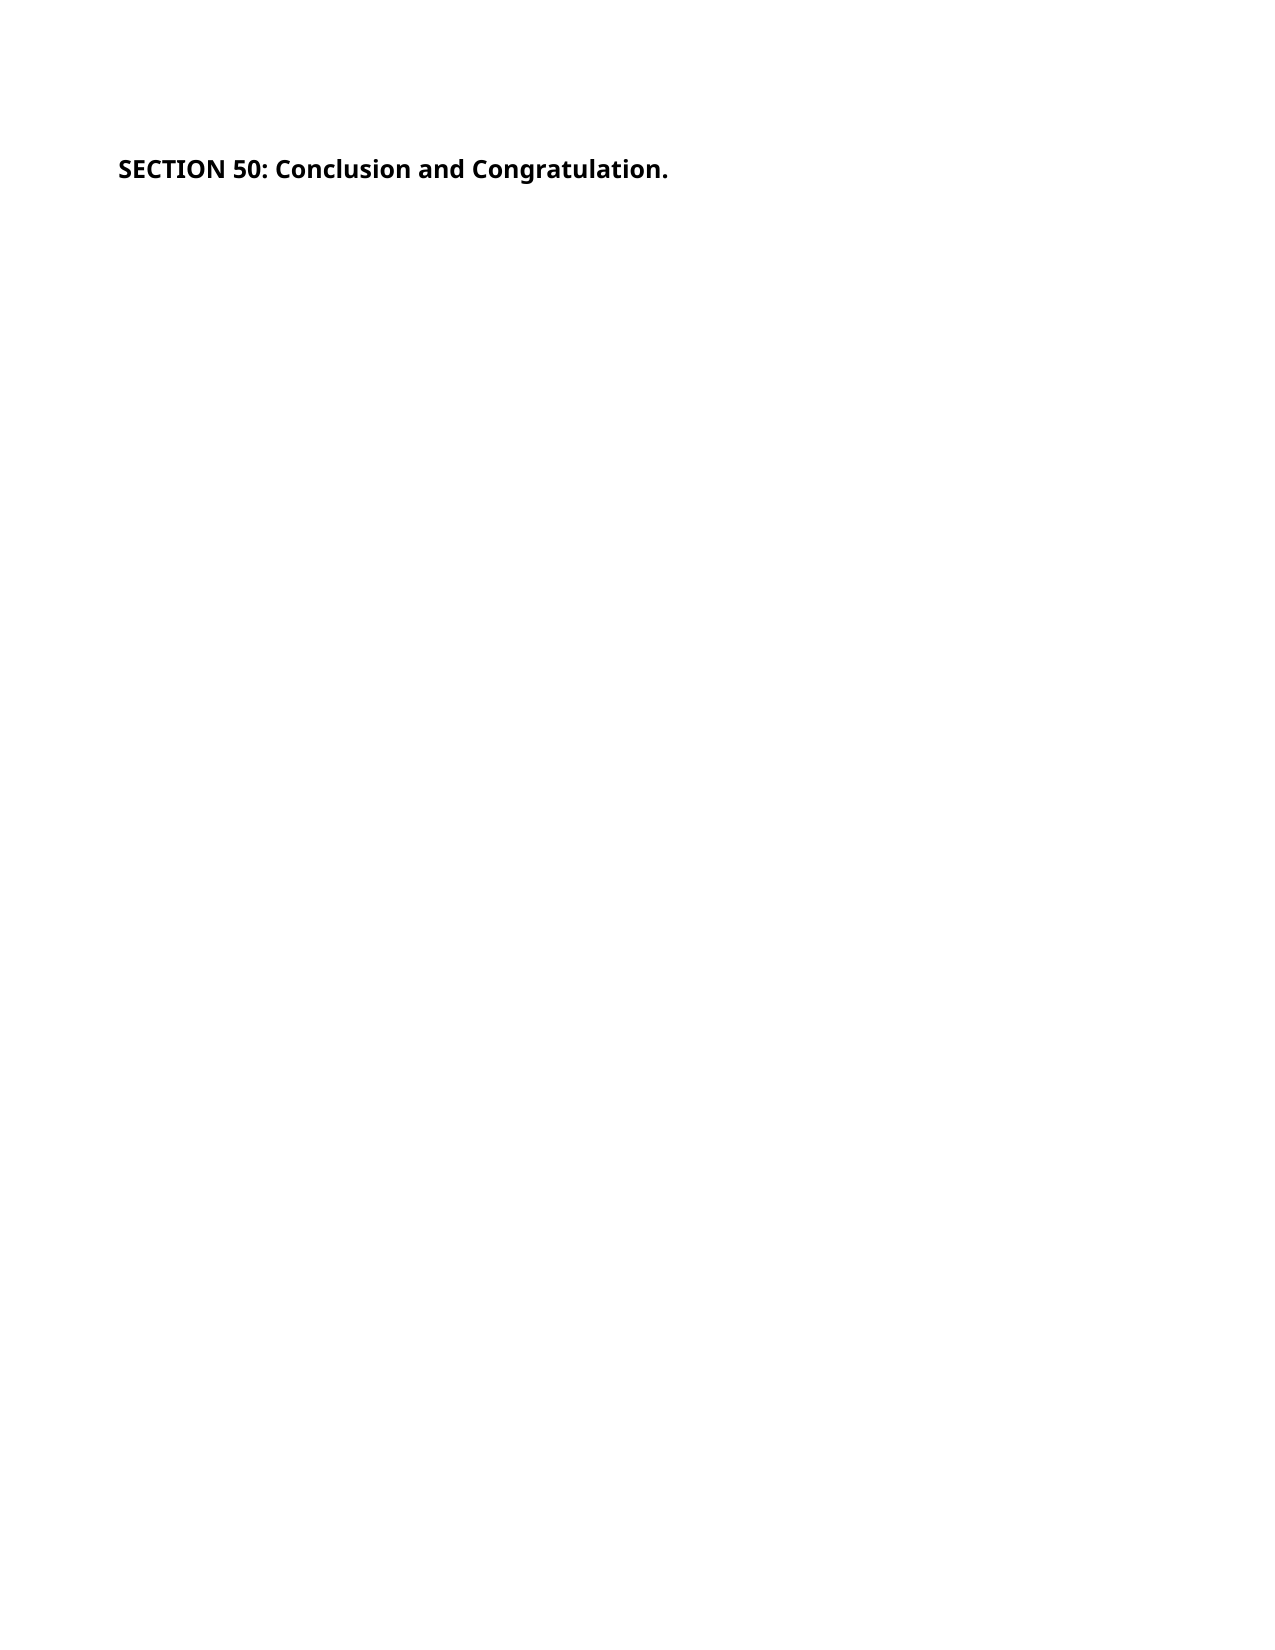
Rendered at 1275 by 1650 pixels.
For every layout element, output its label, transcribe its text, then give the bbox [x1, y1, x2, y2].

text SECTION 50: Conclusion and Congratulation. [118, 152, 1157, 186]
